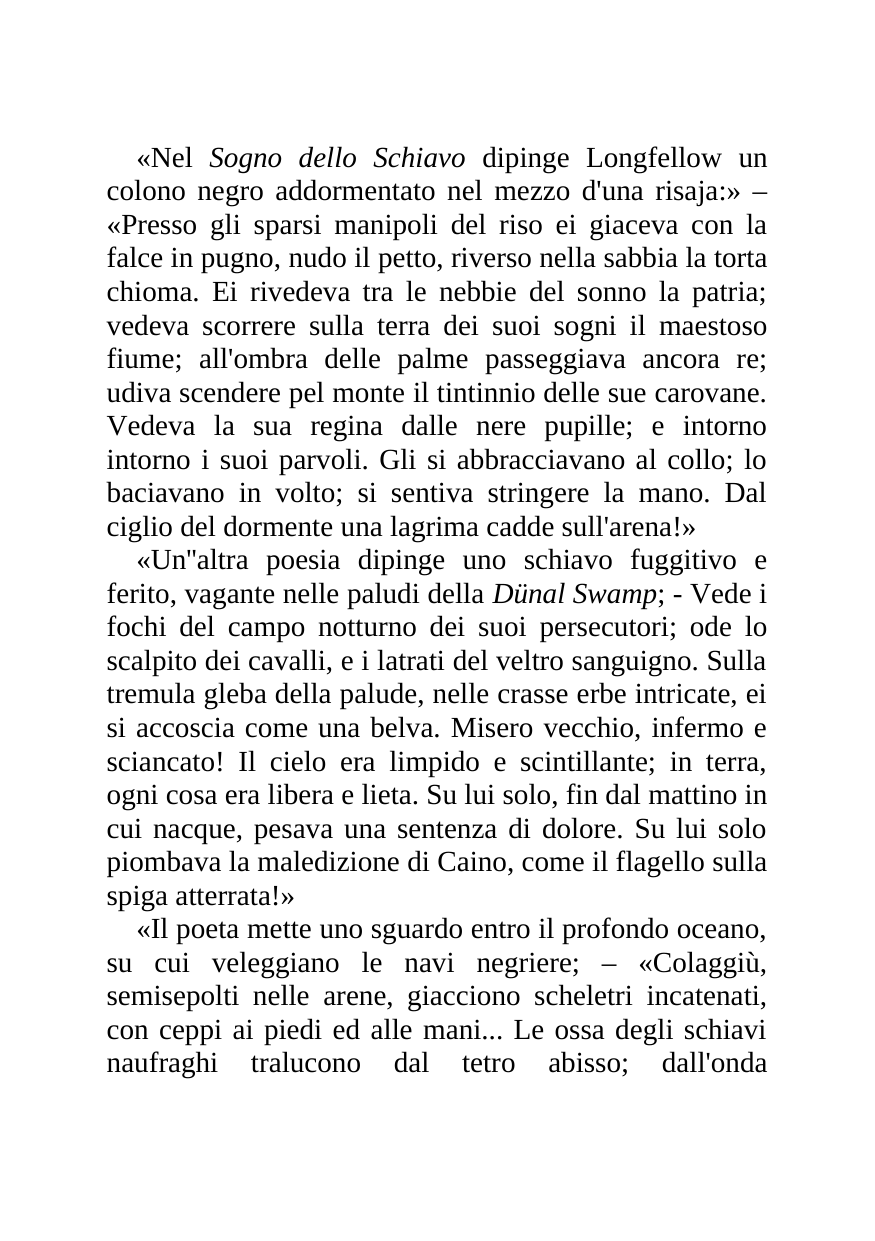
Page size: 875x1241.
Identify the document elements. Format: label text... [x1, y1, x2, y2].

text «Un''altra poesia dipinge uno schiavo fuggitivo e ferito, vagante nelle paludi della Dünal Swamp; - Vede i fochi del campo notturno dei suoi persecutori; ode lo scalpito dei cavalli, e i latrati del veltro sanguigno. Sulla tremula gleba della palude, nelle crasse erbe intricate, ei si accoscia come una belva. Misero vecchio, infermo e sciancato! Il cielo era limpido e scintillante; in terra, ogni cosa era libera e lieta. Su lui solo, fin dal mattino in cui nacque, pesava una sentenza di dolore. Su lui solo piombava la maledizione di Caino, come il flagello sulla spiga atterrata!» [106, 542, 768, 911]
text «Nel Sogno dello Schiavo dipinge Longfellow un colono negro addormentato nel mezzo d'una risaja:» – «Presso gli sparsi manipoli del riso ei giaceva con la falce in pugno, nudo il petto, riverso nella sabbia la torta chioma. Ei rivedeva tra le nebbie del sonno la patria; vedeva scorrere sulla terra dei suoi sogni il maestoso fiume; all'ombra delle palme passeggiava ancora re; udiva scendere pel monte il tintinnio delle sue carovane. Vedeva la sua regina dalle nere pupille; e intorno intorno i suoi parvoli. Gli si abbracciavano al collo; lo baciavano in volto; si sentiva stringere la mano. Dal ciglio del dormente una lagrima cadde sull'arena!» [106, 140, 768, 542]
text «Il poeta mette uno sguardo entro il profondo oceano, su cui veleggiano le navi negriere; – «Colaggiù, semisepolti nelle arene, giacciono scheletri incatenati, con ceppi ai piedi ed alle mani... Le ossa degli schiavi naufraghi tralucono dal tetro abisso; dall'onda [106, 911, 768, 1079]
